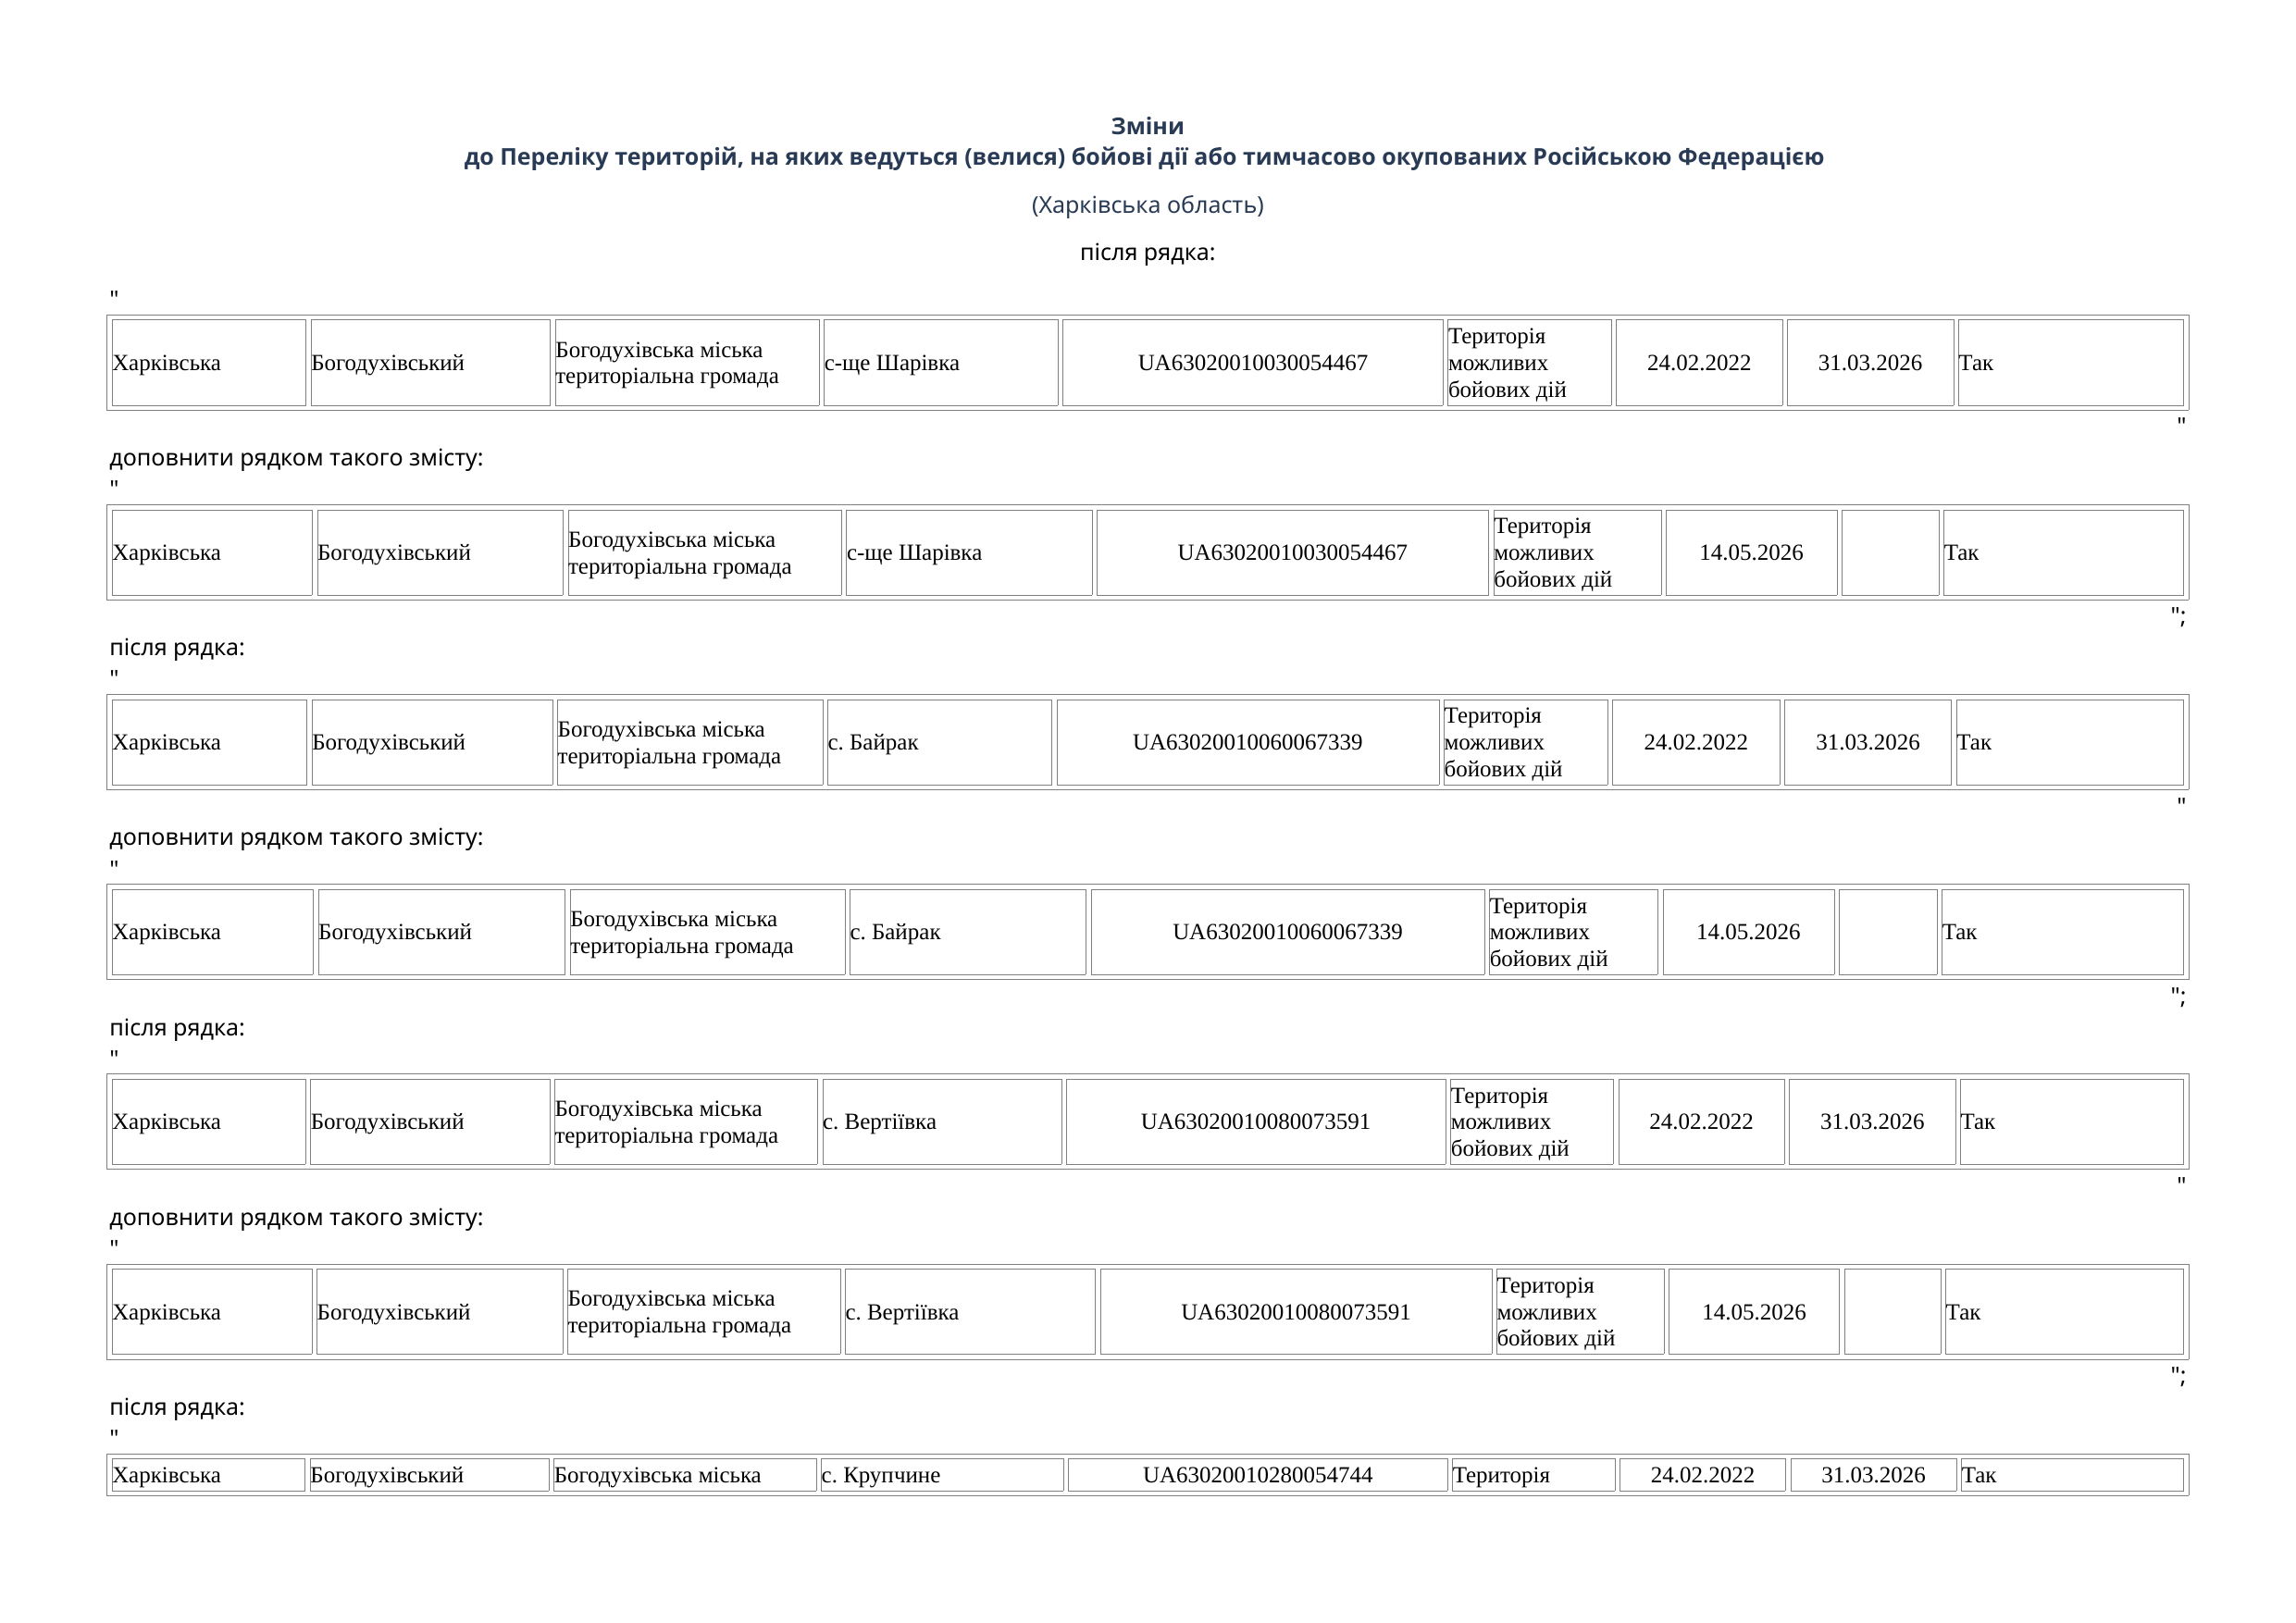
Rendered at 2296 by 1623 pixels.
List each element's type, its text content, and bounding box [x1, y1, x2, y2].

table_header 31.03.2026 [1781, 695, 1954, 785]
table_header с. Вертіївка [820, 1074, 1063, 1164]
table_header Територія можливих бойових дій [1442, 695, 1610, 785]
table_header Територія можливих бойових дій [1487, 885, 1660, 974]
text "; [109, 1360, 2186, 1390]
table_header UA63020010080073591 [1098, 1265, 1494, 1354]
table_header [1840, 890, 1937, 974]
table_header Харківська [109, 505, 315, 595]
table_header с. Крупчине [819, 1455, 1066, 1491]
table_header 24.02.2022 [1616, 1074, 1787, 1164]
table_header Так [1954, 695, 2186, 785]
table_header UA63020010030054467 [1095, 505, 1491, 595]
table_header Богодухівська міська територіальна громада [565, 1265, 842, 1354]
text "; [109, 601, 2186, 631]
table_header 14.05.2026 [1667, 1265, 1842, 1354]
text (Харківська область) [109, 188, 2186, 219]
text " [109, 411, 2186, 441]
text доповнити рядком такого змісту: [109, 821, 2186, 852]
table_header Територія [1450, 1455, 1618, 1491]
table_header Богодухівський [316, 885, 567, 974]
text " [109, 852, 2186, 884]
table_header 31.03.2026 [1784, 316, 1955, 404]
table_header с-ще Шарівка [844, 505, 1094, 595]
table_header UA63020010280054744 [1066, 1455, 1450, 1491]
text " [109, 790, 2186, 821]
table_header Богодухівська міська територіальна громада [552, 1074, 820, 1164]
table_header Так [1943, 1265, 2186, 1354]
table_header Харківська [109, 1265, 314, 1354]
table_header Богодухівська міська територіальна громада [555, 695, 825, 785]
table_header Так [1957, 1074, 2186, 1164]
table_header Богодухівська міська територіальна громада [552, 316, 822, 404]
text Зміни до Переліку територій, на яких ведуться (велися) бойові дії або тимчасово окупованих Російською Федерацією [109, 109, 2186, 172]
table_header с. Байрак [825, 695, 1054, 785]
table_header [1843, 511, 1939, 595]
table_header Так [1942, 505, 2186, 595]
table_header UA63020010060067339 [1088, 885, 1487, 974]
table_header 14.05.2026 [1664, 505, 1839, 595]
table_header Харківська [109, 695, 309, 785]
table_header Так [1955, 316, 2186, 404]
table_header UA63020010030054467 [1061, 316, 1446, 404]
text " [109, 283, 2186, 315]
text " [109, 1232, 2186, 1264]
table_header Територія можливих бойових дій [1494, 1265, 1667, 1354]
table_header [1836, 885, 1940, 974]
table_header [1842, 1265, 1942, 1354]
table_header 24.02.2022 [1618, 1455, 1788, 1491]
table_header Так [1940, 885, 2186, 974]
text доповнити рядком такого змісту: [109, 441, 2186, 473]
table_header [1840, 505, 1942, 595]
table_header Територія можливих бойових дій [1491, 505, 1664, 595]
table_header 14.05.2026 [1660, 885, 1836, 974]
table_header Богодухівська міська територіальна громада [565, 505, 844, 595]
table_header Богодухівський [315, 505, 565, 595]
table_header Територія можливих бойових дій [1448, 1074, 1616, 1164]
table_header 31.03.2026 [1788, 1455, 1959, 1491]
table_header с. Байрак [847, 885, 1088, 974]
table_header Богодухівський [315, 1265, 565, 1354]
text "; [109, 980, 2186, 1010]
table_header 24.02.2022 [1610, 695, 1781, 785]
table_header Харківська [109, 885, 316, 974]
text " [109, 1422, 2186, 1454]
table_header Так [1959, 1455, 2186, 1491]
text після рядка: [109, 236, 2186, 267]
text доповнити рядком такого змісту: [109, 1200, 2186, 1232]
table_header 31.03.2026 [1787, 1074, 1957, 1164]
table_header Богодухівська міська [552, 1455, 818, 1491]
table_header Харківська [109, 1455, 307, 1491]
table_header UA63020010060067339 [1054, 695, 1441, 785]
text після рядка: [109, 1390, 2186, 1422]
table_header Харківська [109, 316, 308, 404]
table_header Територія можливих бойових дій [1446, 316, 1613, 404]
table_header с. Вертіївка [842, 1265, 1098, 1354]
text " [109, 1042, 2186, 1073]
table_header Богодухівська міська територіальна громада [567, 885, 847, 974]
table_header Богодухівський [308, 316, 552, 404]
text після рядка: [109, 631, 2186, 663]
table_header Богодухівський [309, 695, 554, 785]
text після рядка: [109, 1010, 2186, 1042]
table_header Богодухівський [307, 1455, 552, 1491]
text " [109, 473, 2186, 504]
table_header с-ще Шарівка [822, 316, 1061, 404]
table_header 24.02.2022 [1614, 316, 1784, 404]
text " [109, 1170, 2186, 1200]
table_header UA63020010080073591 [1063, 1074, 1448, 1164]
table_header Харківська [109, 1074, 308, 1164]
text " [109, 663, 2186, 694]
table_header [1845, 1270, 1941, 1354]
table_header Богодухівський [308, 1074, 552, 1164]
